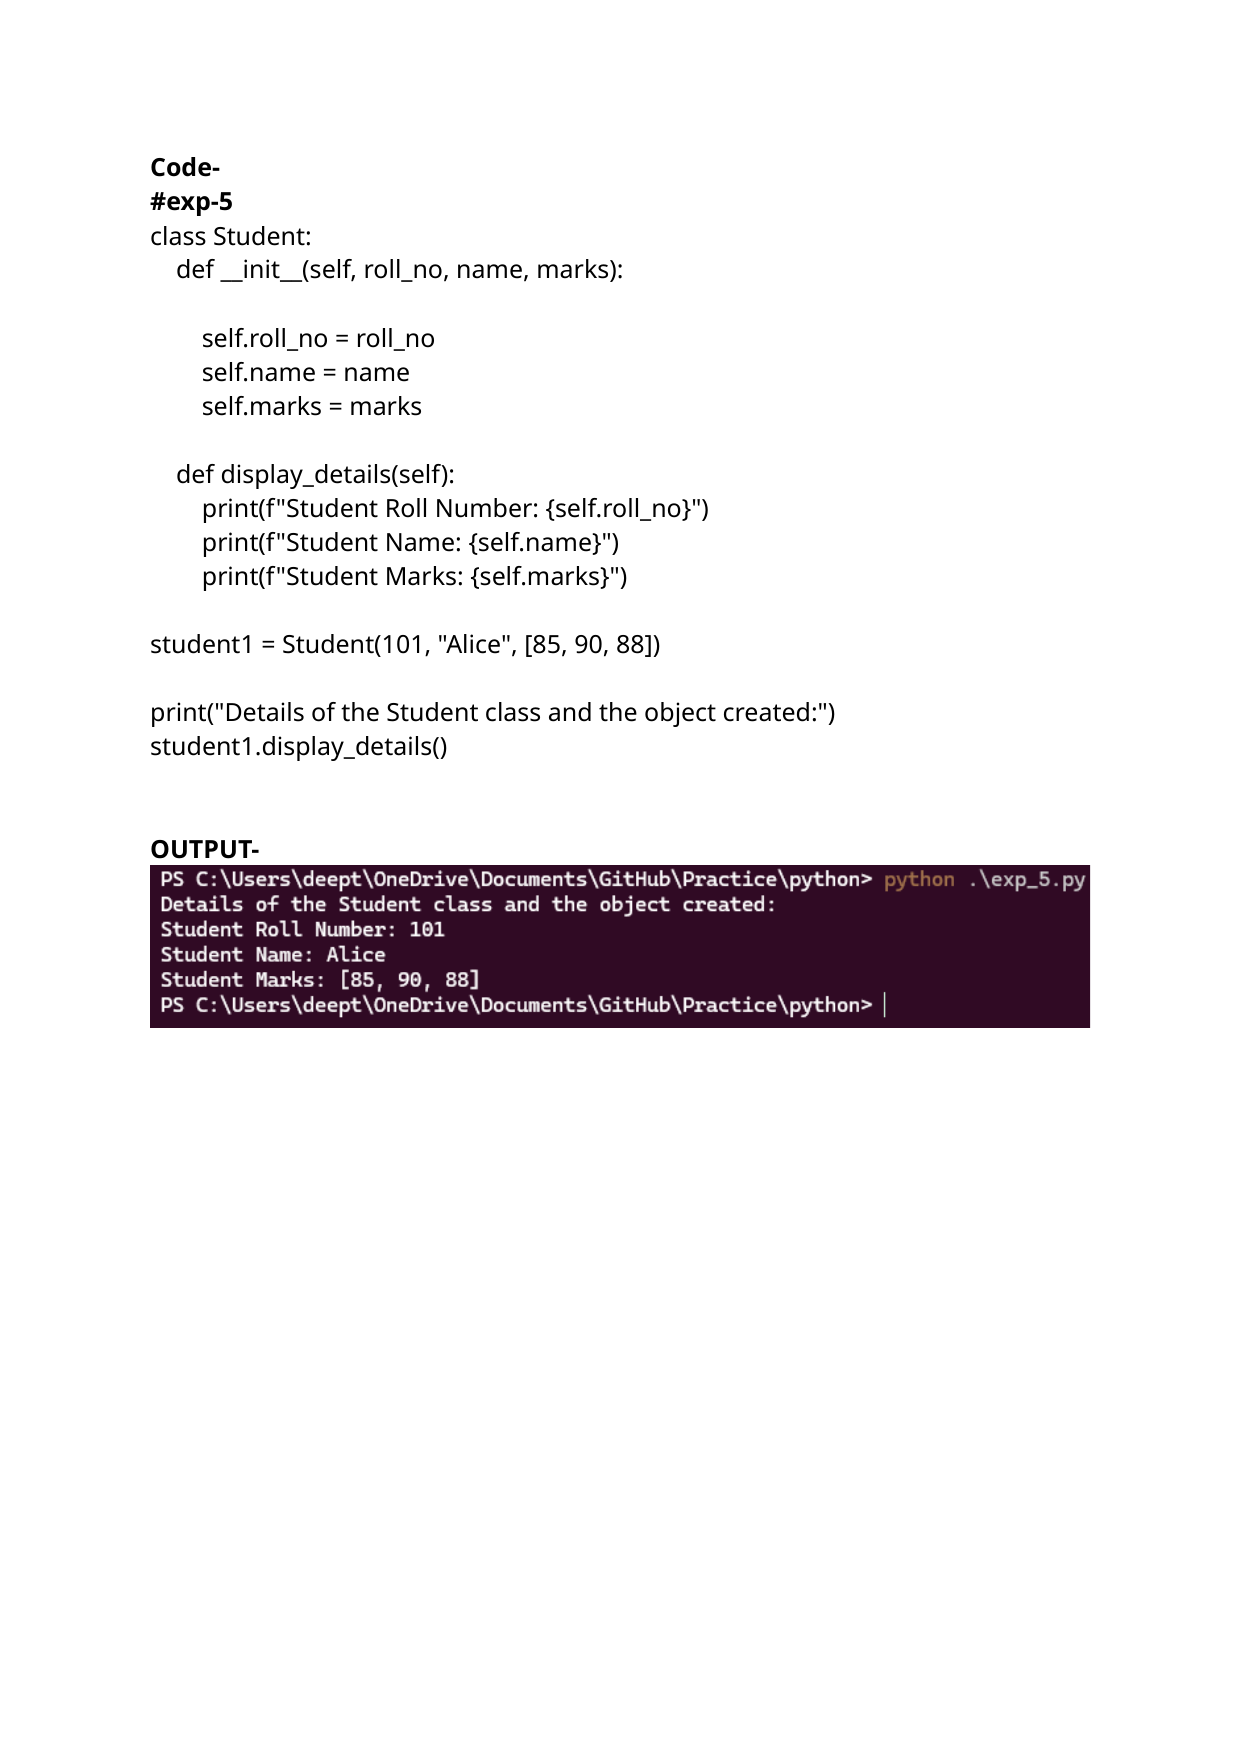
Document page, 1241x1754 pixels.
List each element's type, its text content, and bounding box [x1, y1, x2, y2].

text student1 = Student(101, "Alice", [85, 90, 88]) [150, 627, 1090, 661]
text print(f"Student Roll Number: {self.roll_no}") [150, 491, 1090, 525]
text OUTPUT- [150, 831, 1090, 865]
text #exp-5 [150, 184, 1090, 218]
text self.name = name [150, 354, 1090, 388]
text class Student: [150, 218, 1090, 252]
text def display_details(self): [150, 457, 1090, 491]
text Code- [150, 150, 1090, 184]
text def __init__(self, roll_no, name, marks): [150, 252, 1090, 286]
text self.roll_no = roll_no [150, 320, 1090, 354]
text print(f"Student Marks: {self.marks}") [150, 559, 1090, 593]
text self.marks = marks [150, 388, 1090, 422]
text student1.display_details() [150, 729, 1090, 763]
text print("Details of the Student class and the object created:") [150, 695, 1090, 729]
text print(f"Student Name: {self.name}") [150, 525, 1090, 559]
